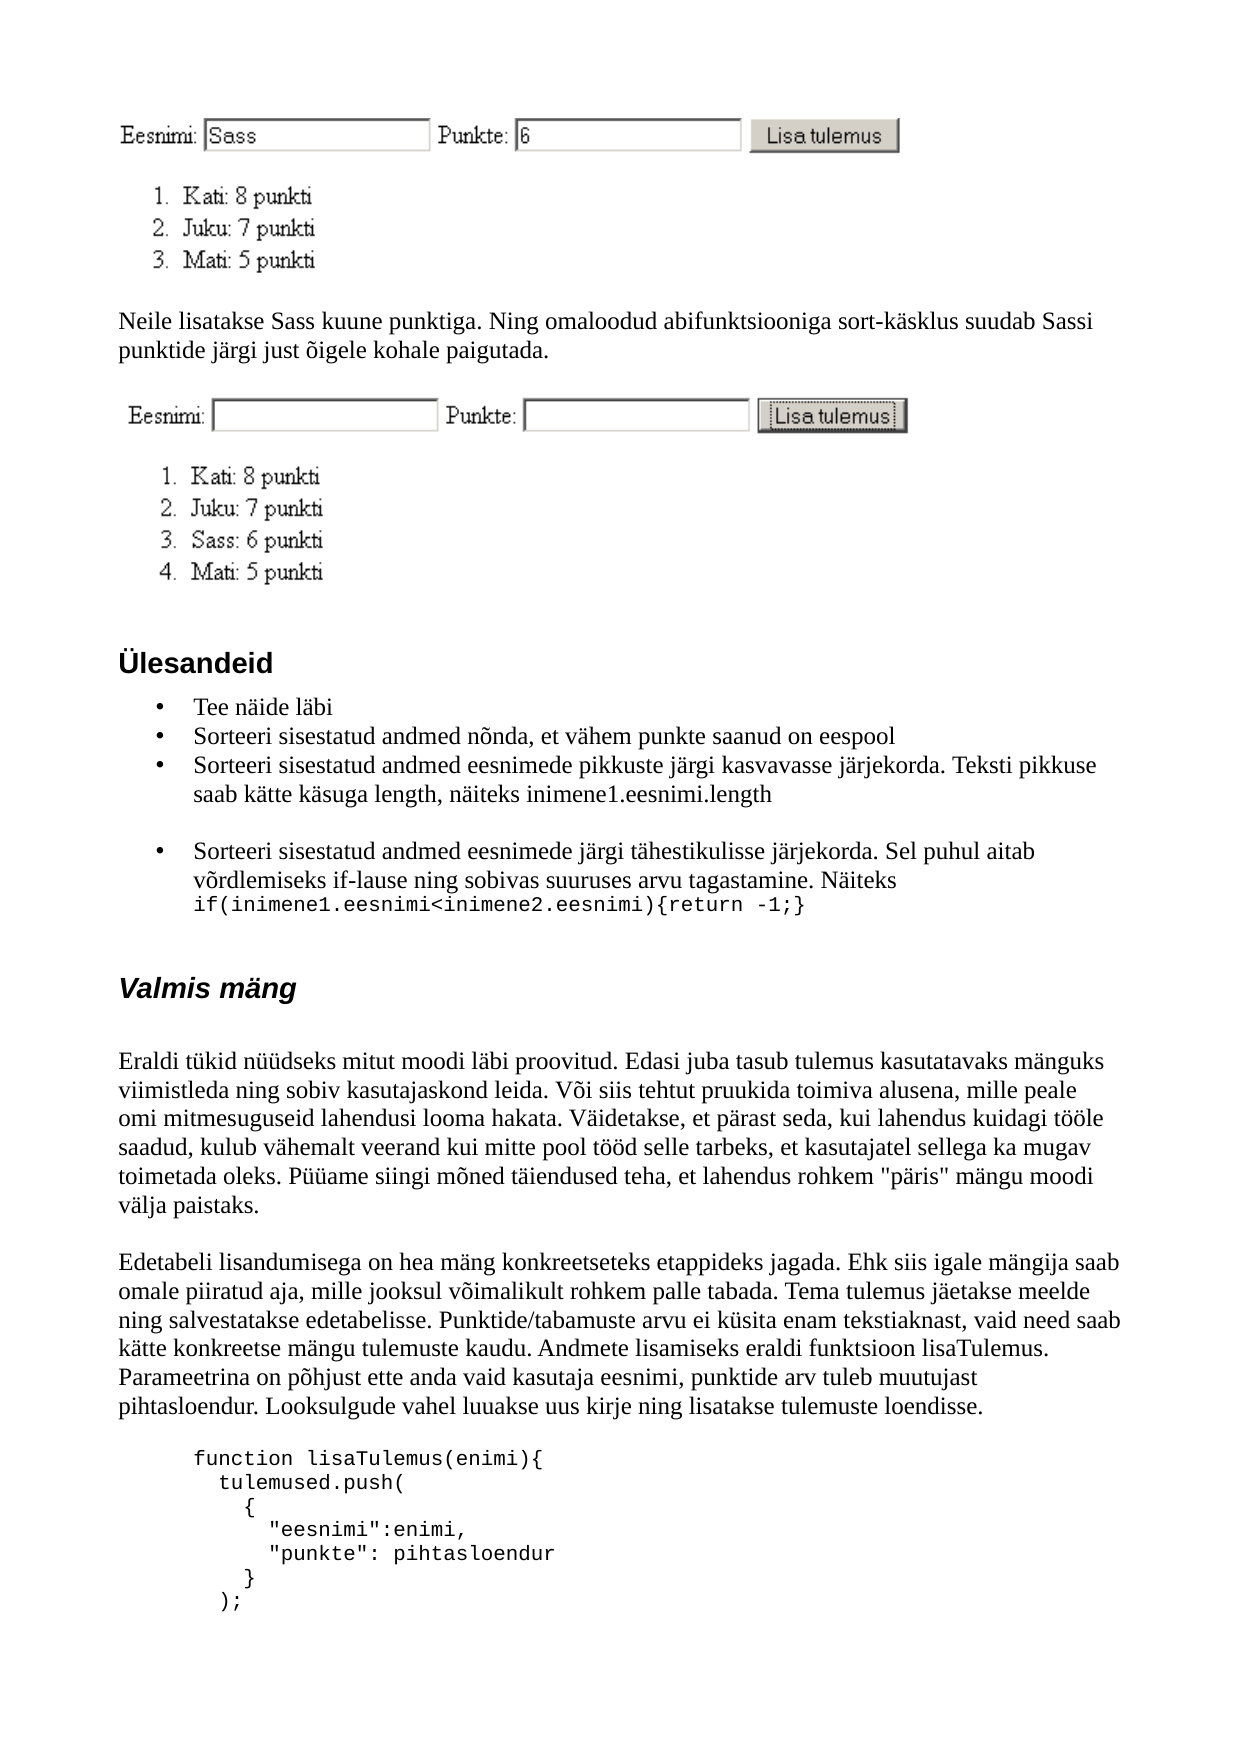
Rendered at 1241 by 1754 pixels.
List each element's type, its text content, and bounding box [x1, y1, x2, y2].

text } [118, 1567, 1122, 1590]
list Sorteeri sisestatud andmed eesnimede järgi tähestikulisse järjekorda. Sel puhul aitab võrdlemiseks if-lause ning sobivas suuruses arvu tagastamine. Näiteks if(inimene1.eesnimi<inimene2.eesnimi){return -1;} [156, 836, 1122, 917]
text ); [118, 1590, 1122, 1614]
text "punkte": pihtasloendur [118, 1543, 1122, 1567]
text { [118, 1496, 1122, 1519]
text Neile lisatakse Sass kuune punktiga. Ning omaloodud abifunktsiooniga sort-käsklus suudab Sassi punktide järgi just õigele kohale paigutada. [118, 306, 1122, 364]
text Edetabeli lisandumisega on hea mäng konkreetseteks etappideks jagada. Ehk siis igale mängija saab omale piiratud aja, mille jooksul võimalikult rohkem palle tabada. Tema tulemus jäetakse meelde ning salvestatakse edetabelisse. Punktide/tabamuste arvu ei küsita enam tekstiaknast, vaid need saab kätte konkreetse mängu tulemuste kaudu. Andmete lisamiseks eraldi funktsioon lisaTulemus. Parameetrina on põhjust ette anda vaid kasutaja eesnimi, punktide arv tuleb muutujast pihtasloendur. Looksulgude vahel luuakse uus kirje ning lisatakse tulemuste loendisse. [118, 1247, 1122, 1420]
list Tee näide läbi [156, 692, 1122, 721]
text tulemused.push( [118, 1472, 1122, 1496]
text function lisaTulemus(enimi){ [118, 1448, 1122, 1472]
subtitle Ülesandeid [118, 646, 1122, 680]
subtitle Valmis mäng [118, 971, 1122, 1005]
list Sorteeri sisestatud andmed eesnimede pikkuste järgi kasvavasse järjekorda. Teksti pikkuse saab kätte käsuga length, näiteks inimene1.eesnimi.length [156, 750, 1122, 807]
list Sorteeri sisestatud andmed nõnda, et vähem punkte saanud on eespool [156, 721, 1122, 750]
text "eesnimi":enimi, [118, 1519, 1122, 1543]
text Eraldi tükid nüüdseks mitut moodi läbi proovitud. Edasi juba tasub tulemus kasutatavaks mänguks viimistleda ning sobiv kasutajaskond leida. Või siis tehtut pruukida toimiva alusena, mille peale omi mitmesuguseid lahendusi looma hakata. Väidetakse, et pärast seda, kui lahendus kuidagi tööle saadud, kulub vähemalt veerand kui mitte pool tööd selle tarbeks, et kasutajatel sellega ka mugav toimetada oleks. Püüame siingi mõned täiendused teha, et lahendus rohkem "päris" mängu moodi välja paistaks. [118, 1046, 1122, 1218]
